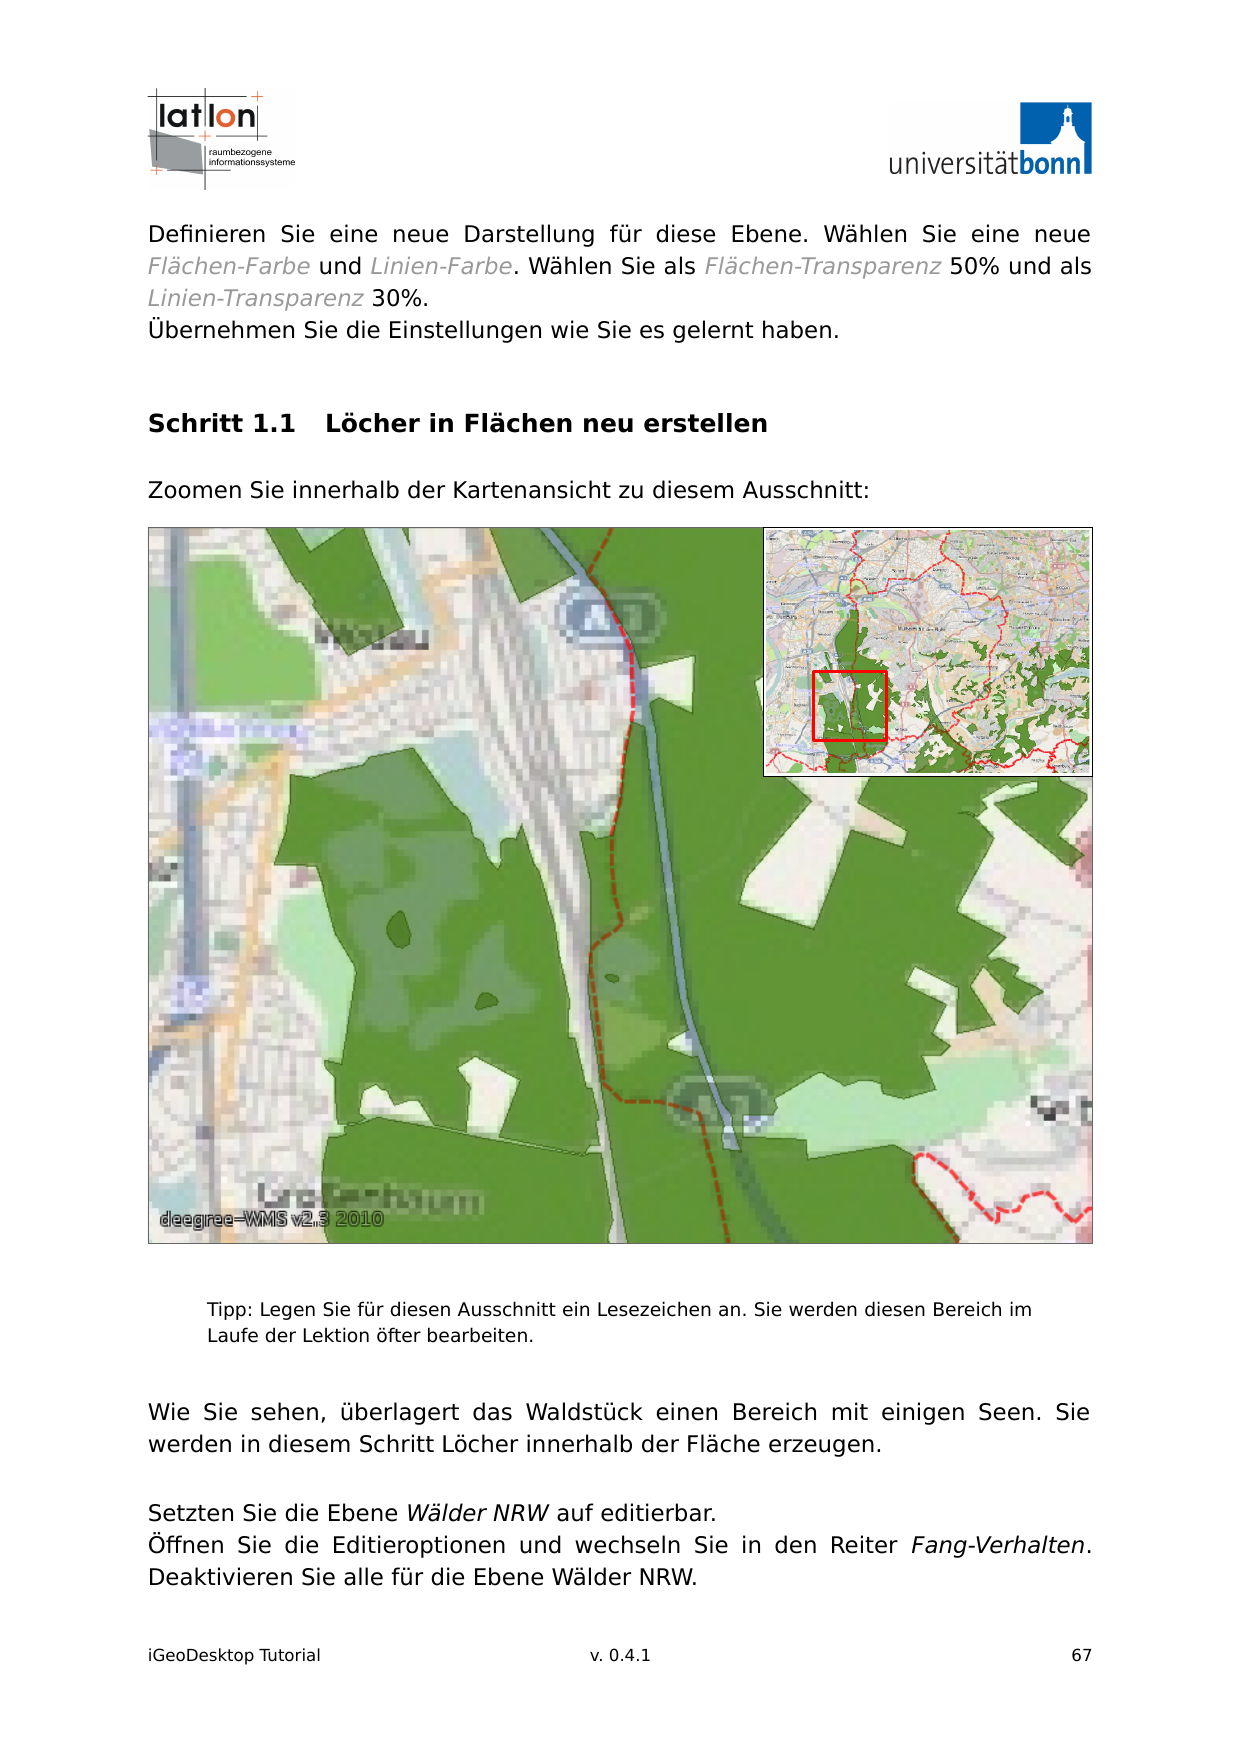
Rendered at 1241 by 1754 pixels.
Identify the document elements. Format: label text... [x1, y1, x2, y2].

picture [766, 530, 1090, 773]
subtitle Löcher in Flächen neu erstellen [148, 409, 1092, 438]
picture [147, 88, 295, 190]
text Tipp: Legen Sie für diesen Ausschnitt ein Lesezeichen an. Sie werden diesen Bereich im Laufe der Lektion öfter bearbeiten. [207, 1299, 1033, 1347]
text Wie Sie sehen, überlagert das Waldstück einen Bereich mit einigen Seen. Sie werden in diesem Schritt Löcher innerhalb der Fläche erzeugen. [148, 1399, 1092, 1458]
text Definieren Sie eine neue Darstellung für diese Ebene. Wählen Sie eine neue Flächen-Farbe und Linien-Farbe. Wählen Sie als Flächen-Transparenz 50% und als Linien-Transparenz 30%. Übernehmen Sie die Einstellungen wie Sie es gelernt haben. [148, 221, 1092, 344]
picture [889, 102, 1093, 174]
text Setzten Sie die Ebene Wälder NRW auf editierbar. Öffnen Sie die Editieroptionen und wechseln Sie in den Reiter Fang-Verhalten. Deaktivieren Sie alle für die Ebene Wälder NRW. [148, 1500, 1092, 1591]
text Zoomen Sie innerhalb der Kartenansicht zu diesem Ausschnitt: [148, 477, 1092, 504]
picture [149, 528, 1092, 1243]
